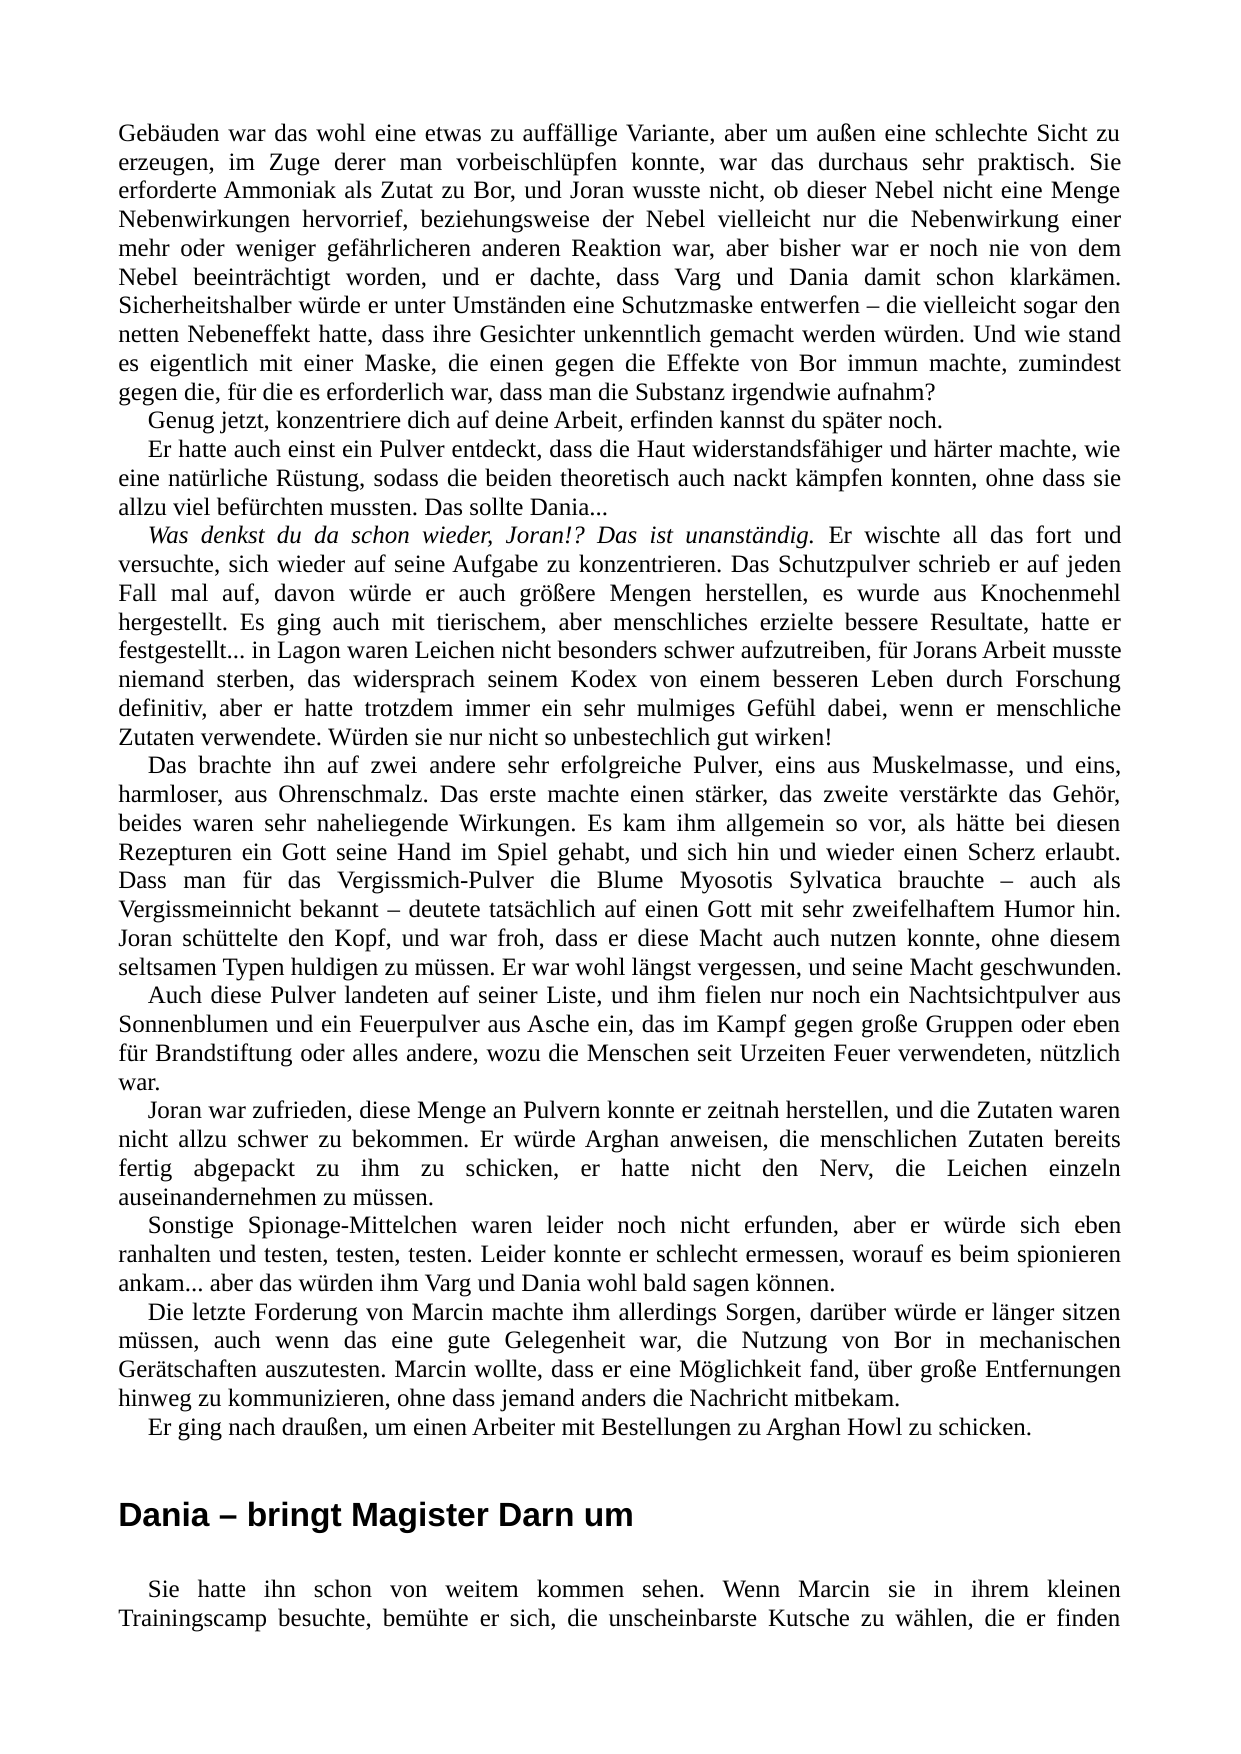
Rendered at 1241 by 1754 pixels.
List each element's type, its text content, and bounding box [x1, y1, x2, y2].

text Joran war zufrieden, diese Menge an Pulvern konnte er zeitnah herstellen, und die Zutaten waren nicht allzu schwer zu bekommen. Er würde Arghan anweisen, die menschlichen Zutaten bereits fertig abgepackt zu ihm zu schicken, er hatte nicht den Nerv, die Leichen einzeln auseinandernehmen zu müssen. [118, 1096, 1122, 1211]
text Er hatte auch einst ein Pulver entdeckt, dass die Haut widerstandsfähiger und härter machte, wie eine natürliche Rüstung, sodass die beiden theoretisch auch nackt kämpfen konnten, ohne dass sie allzu viel befürchten mussten. Das sollte Dania... [118, 434, 1122, 521]
text Er ging nach draußen, um einen Arbeiter mit Bestellungen zu Arghan Howl zu schicken. [118, 1412, 1122, 1441]
text Was denkst du da schon wieder, Joran!? Das ist unanständig. Er wischte all das fort und versuchte, sich wieder auf seine Aufgabe zu konzentrieren. Das Schutzpulver schrieb er auf jeden Fall mal auf, davon würde er auch größere Mengen herstellen, es wurde aus Knochenmehl hergestellt. Es ging auch mit tierischem, aber menschliches erzielte bessere Resultate, hatte er festgestellt... in Lagon waren Leichen nicht besonders schwer aufzutreiben, für Jorans Arbeit musste niemand sterben, das widersprach seinem Kodex von einem besseren Leben durch Forschung definitiv, aber er hatte trotzdem immer ein sehr mulmiges Gefühl dabei, wenn er menschliche Zutaten verwendete. Würden sie nur nicht so unbestechlich gut wirken! [118, 521, 1122, 751]
text Sonstige Spionage-Mittelchen waren leider noch nicht erfunden, aber er würde sich eben ranhalten und testen, testen, testen. Leider konnte er schlecht ermessen, worauf es beim spionieren ankam... aber das würden ihm Varg und Dania wohl bald sagen können. [118, 1211, 1122, 1297]
text Die letzte Forderung von Marcin machte ihm allerdings Sorgen, darüber würde er länger sitzen müssen, auch wenn das eine gute Gelegenheit war, die Nutzung von Bor in mechanischen Gerätschaften auszutesten. Marcin wollte, dass er eine Möglichkeit fand, über große Entfernungen hinweg zu kommunizieren, ohne dass jemand anders die Nachricht mitbekam. [118, 1297, 1122, 1412]
subtitle Dania – bringt Magister Darn um [118, 1494, 1122, 1533]
text Sie hatte ihn schon von weitem kommen sehen. Wenn Marcin sie in ihrem kleinen Trainingscamp besuchte, bemühte er sich, die unscheinbarste Kutsche zu wählen, die er finden [118, 1574, 1122, 1632]
text Auch diese Pulver landeten auf seiner Liste, und ihm fielen nur noch ein Nachtsichtpulver aus Sonnenblumen und ein Feuerpulver aus Asche ein, das im Kampf gegen große Gruppen oder eben für Brandstiftung oder alles andere, wozu die Menschen seit Urzeiten Feuer verwendeten, nützlich war. [118, 981, 1122, 1096]
text Das brachte ihn auf zwei andere sehr erfolgreiche Pulver, eins aus Muskelmasse, und eins, harmloser, aus Ohrenschmalz. Das erste machte einen stärker, das zweite verstärkte das Gehör, beides waren sehr naheliegende Wirkungen. Es kam ihm allgemein so vor, als hätte bei diesen Rezepturen ein Gott seine Hand im Spiel gehabt, und sich hin und wieder einen Scherz erlaubt. Dass man für das Vergissmich-Pulver die Blume Myosotis Sylvatica brauchte – auch als Vergissmeinnicht bekannt – deutete tatsächlich auf einen Gott mit sehr zweifelhaftem Humor hin. Joran schüttelte den Kopf, und war froh, dass er diese Macht auch nutzen konnte, ohne diesem seltsamen Typen huldigen zu müssen. Er war wohl längst vergessen, und seine Macht geschwunden. [118, 751, 1122, 981]
text Genug jetzt, konzentriere dich auf deine Arbeit, erfinden kannst du später noch. [118, 406, 1122, 434]
text Gebäuden war das wohl eine etwas zu auffällige Variante, aber um außen eine schlechte Sicht zu erzeugen, im Zuge derer man vorbeischlüpfen konnte, war das durchaus sehr praktisch. Sie erforderte Ammoniak als Zutat zu Bor, und Joran wusste nicht, ob dieser Nebel nicht eine Menge Nebenwirkungen hervorrief, beziehungsweise der Nebel vielleicht nur die Nebenwirkung einer mehr oder weniger gefährlicheren anderen Reaktion war, aber bisher war er noch nie von dem Nebel beeinträchtigt worden, und er dachte, dass Varg und Dania damit schon klarkämen. Sicherheitshalber würde er unter Umständen eine Schutzmaske entwerfen – die vielleicht sogar den netten Nebeneffekt hatte, dass ihre Gesichter unkenntlich gemacht werden würden. Und wie stand es eigentlich mit einer Maske, die einen gegen die Effekte von Bor immun machte, zumindest gegen die, für die es erforderlich war, dass man die Substanz irgendwie aufnahm? [118, 118, 1122, 406]
